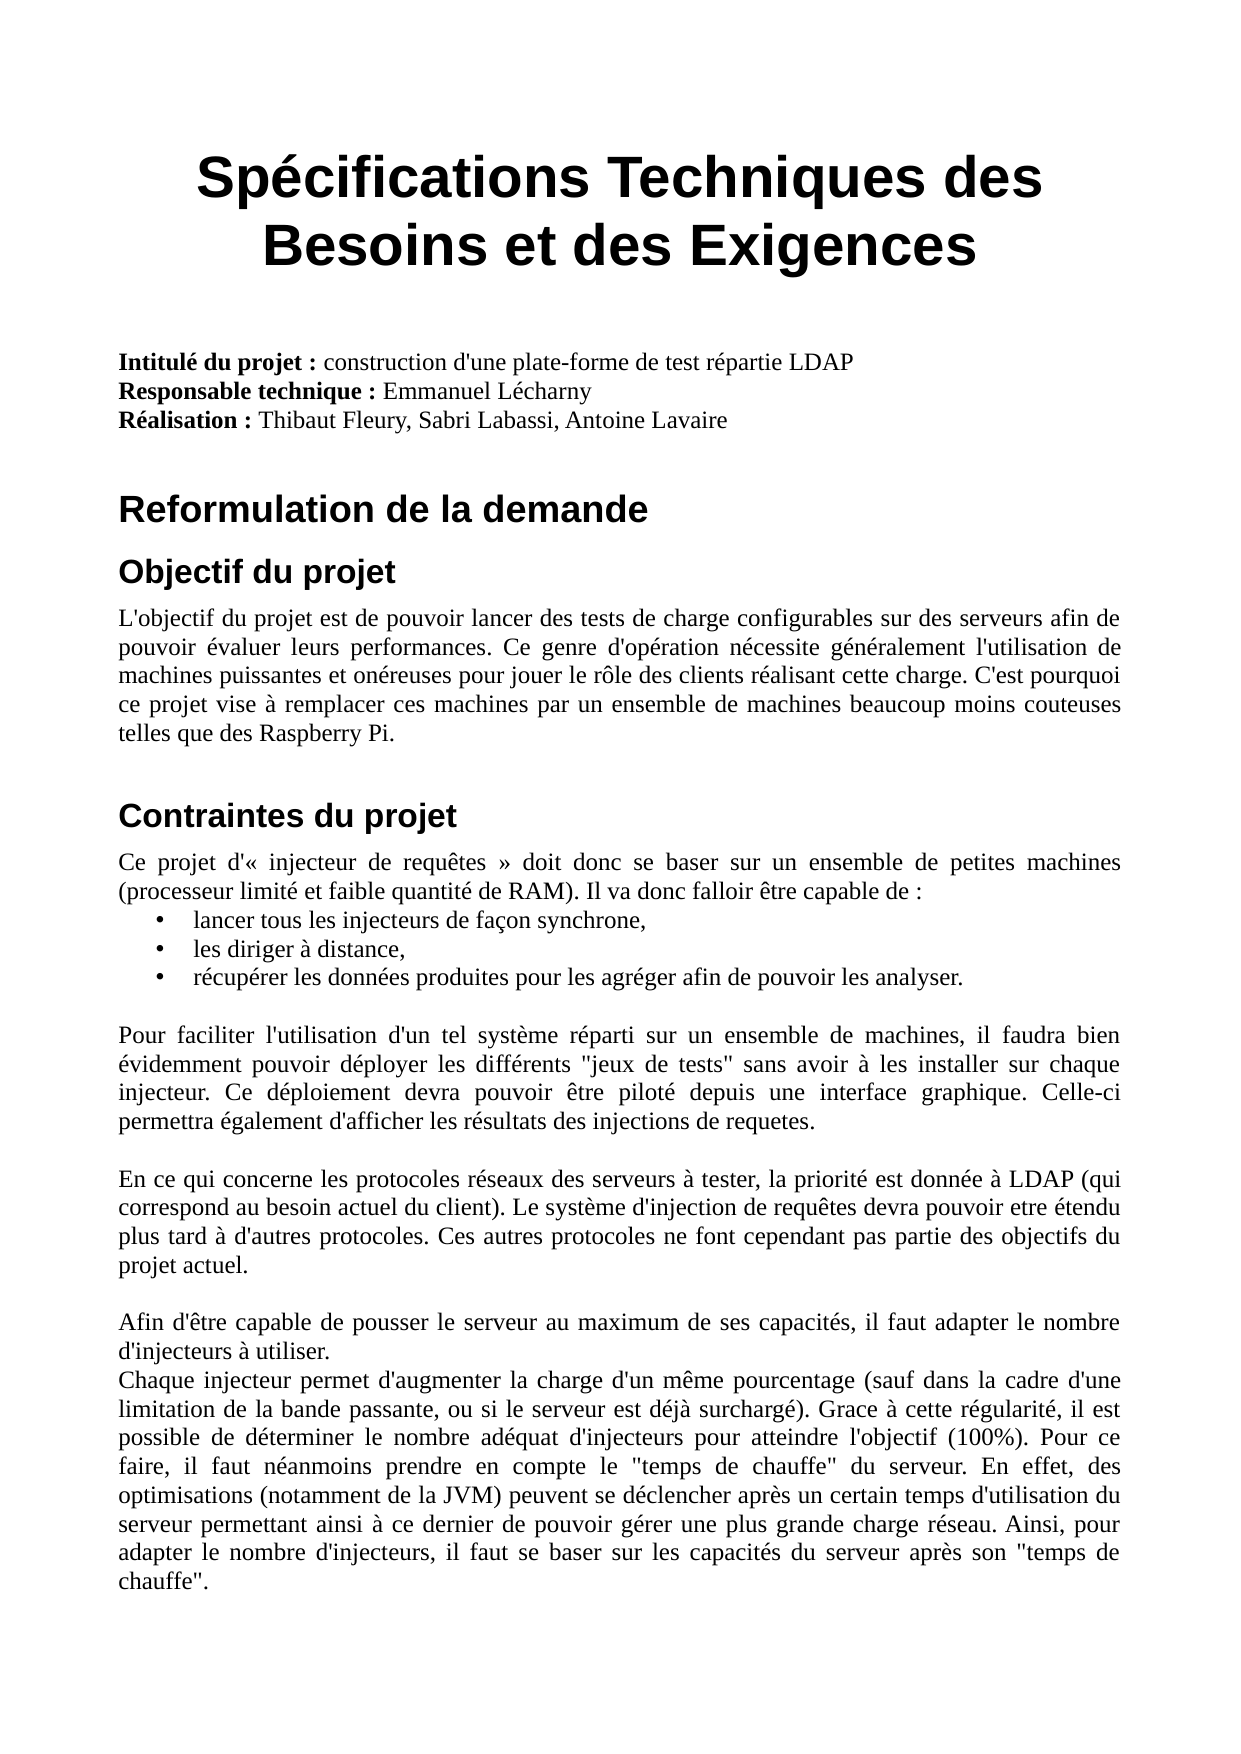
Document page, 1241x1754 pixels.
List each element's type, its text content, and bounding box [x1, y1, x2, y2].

text Afin d'être capable de pousser le serveur au maximum de ses capacités, il faut adapter le nombre d'injecteurs à utiliser. [118, 1307, 1122, 1365]
text L'objectif du projet est de pouvoir lancer des tests de charge configurables sur des serveurs afin de pouvoir évaluer leurs performances. Ce genre d'opération nécessite généralement l'utilisation de machines puissantes et onéreuses pour jouer le rôle des clients réalisant cette charge. C'est pourquoi ce projet vise à remplacer ces machines par un ensemble de machines beaucoup moins couteuses telles que des Raspberry Pi. [118, 603, 1122, 747]
text Intitulé du projet : construction d'une plate-forme de test répartie LDAP [118, 347, 1122, 376]
text Réalisation : Thibaut Fleury, Sabri Labassi, Antoine Lavaire [118, 405, 1122, 433]
text En ce qui concerne les protocoles réseaux des serveurs à tester, la priorité est donnée à LDAP (qui correspond au besoin actuel du client). Le système d'injection de requêtes devra pouvoir etre étendu plus tard à d'autres protocoles. Ces autres protocoles ne font cependant pas partie des objectifs du projet actuel. [118, 1164, 1122, 1279]
title Spécifications Techniques des Besoins et des Exigences [118, 143, 1122, 277]
text Responsable technique : Emmanuel Lécharny [118, 376, 1122, 405]
list les diriger à distance, [156, 934, 1122, 962]
list récupérer les données produites pour les agréger afin de pouvoir les analyser. [156, 962, 1122, 991]
text Pour faciliter l'utilisation d'un tel système réparti sur un ensemble de machines, il faudra bien évidemment pouvoir déployer les différents "jeux de tests" sans avoir à les installer sur chaque injecteur. Ce déploiement devra pouvoir être piloté depuis une interface graphique. Celle-ci permettra également d'afficher les résultats des injections de requetes. [118, 1020, 1122, 1135]
text Ce projet d'« injecteur de requêtes » doit donc se baser sur un ensemble de petites machines (processeur limité et faible quantité de RAM). Il va donc falloir être capable de : [118, 847, 1122, 905]
list lancer tous les injecteurs de façon synchrone, [156, 905, 1122, 934]
subtitle Contraintes du projet [118, 796, 1122, 835]
subtitle Objectif du projet [118, 552, 1122, 590]
subtitle Reformulation de la demande [118, 487, 1122, 531]
text Chaque injecteur permet d'augmenter la charge d'un même pourcentage (sauf dans la cadre d'une limitation de la bande passante, ou si le serveur est déjà surchargé). Grace à cette régularité, il est possible de déterminer le nombre adéquat d'injecteurs pour atteindre l'objectif (100%). Pour ce faire, il faut néanmoins prendre en compte le "temps de chauffe" du serveur. En effet, des optimisations (notamment de la JVM) peuvent se déclencher après un certain temps d'utilisation du serveur permettant ainsi à ce dernier de pouvoir gérer une plus grande charge réseau. Ainsi, pour adapter le nombre d'injecteurs, il faut se baser sur les capacités du serveur après son "temps de chauffe". [118, 1365, 1122, 1595]
